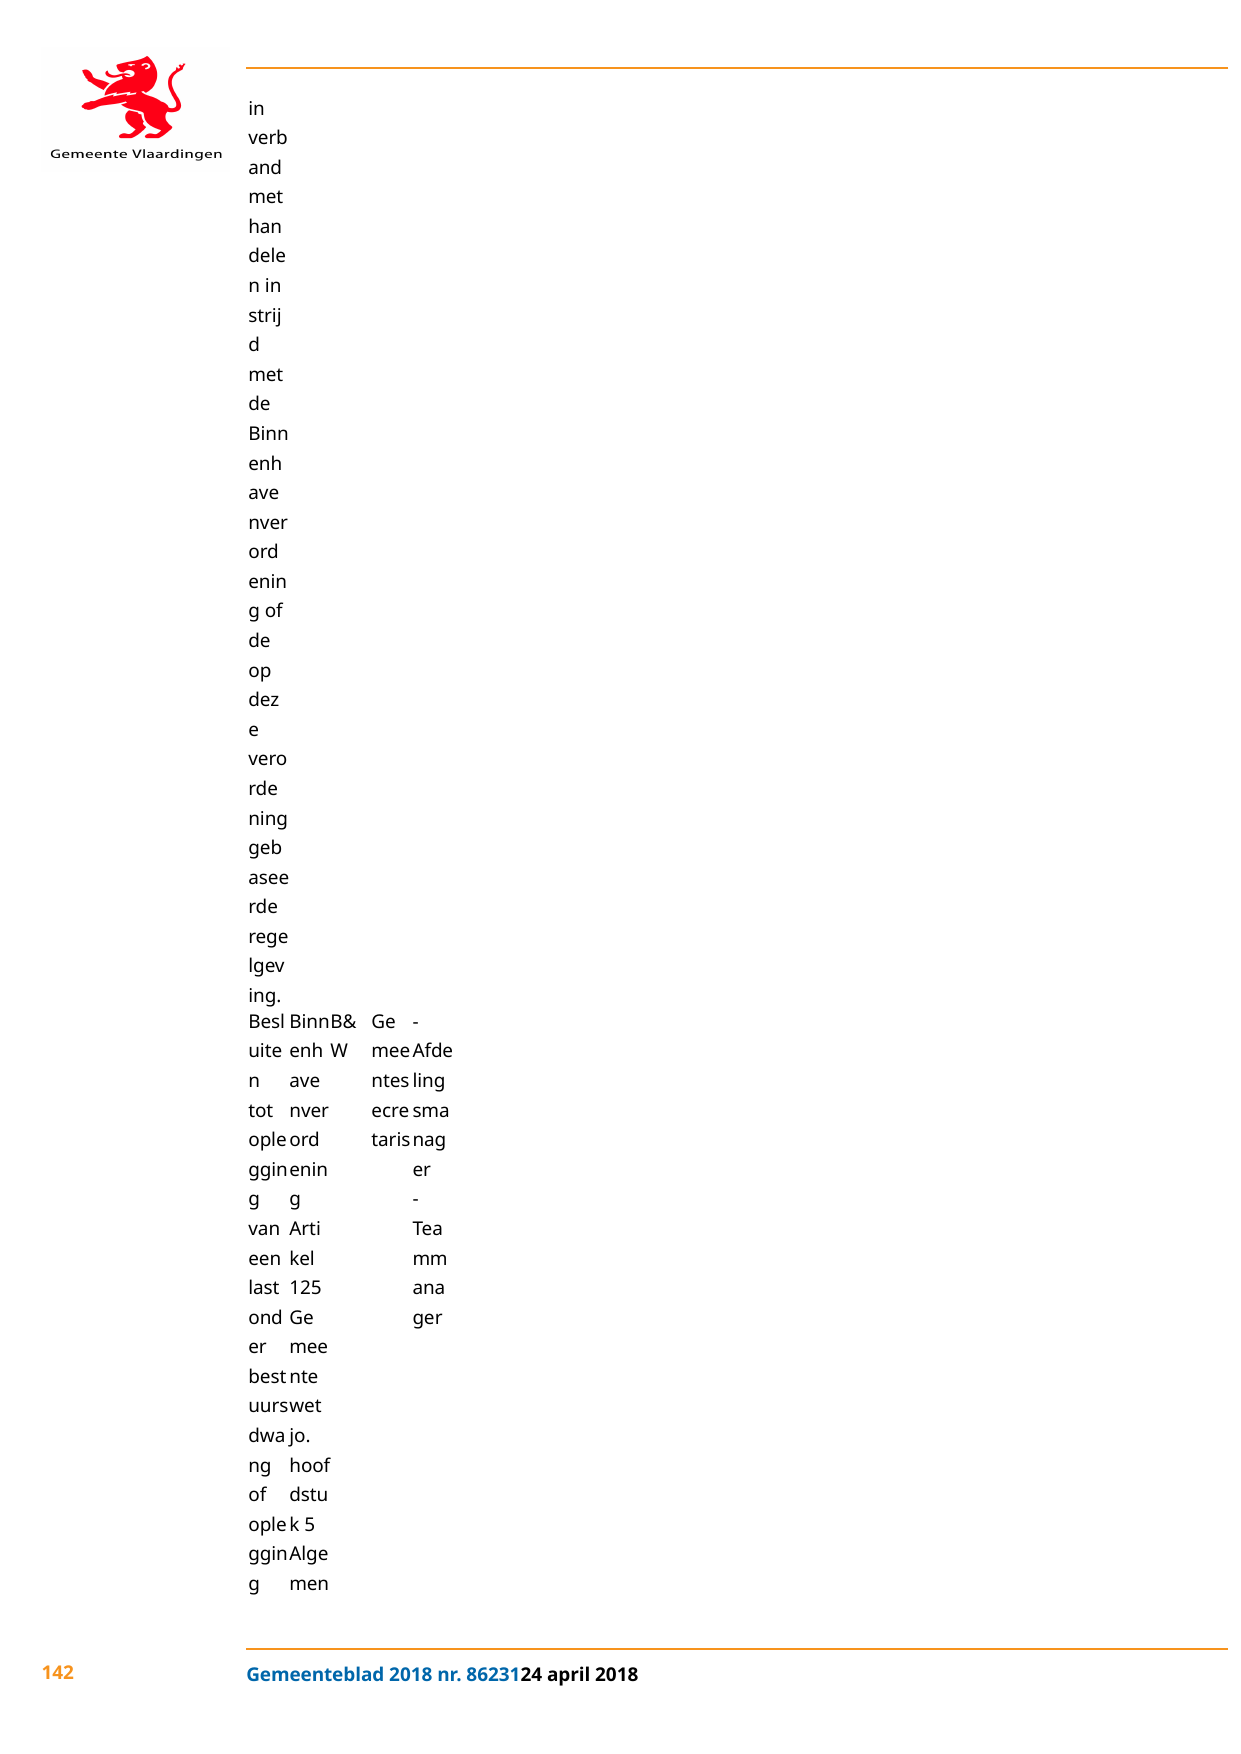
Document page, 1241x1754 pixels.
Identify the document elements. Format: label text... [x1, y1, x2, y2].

table_cell [453, 1008, 494, 1596]
table_cell [330, 95, 371, 1008]
table_cell Binnenhavenverordening Artikel 125 Gemeentewet jo. hoofdstuk 5 Algemen [289, 1008, 330, 1596]
table_cell in verband met handelen in strijd met de Binnenhavenverordening of de op deze verordening gebaseerde regelgeving. [248, 95, 289, 1008]
table_cell [289, 95, 330, 1008]
table_cell Gemeentesecretaris [371, 1008, 412, 1596]
table_cell [412, 95, 453, 1008]
table_cell - Afdelingsmanager - Teammanager [412, 1008, 453, 1596]
picture [41, 47, 231, 172]
table_cell [371, 95, 412, 1008]
table_cell Besluiten tot oplegging van een last onder bestuursdwang of oplegging [248, 1008, 289, 1596]
table_cell [453, 95, 494, 1008]
table_cell B&W [330, 1008, 371, 1596]
